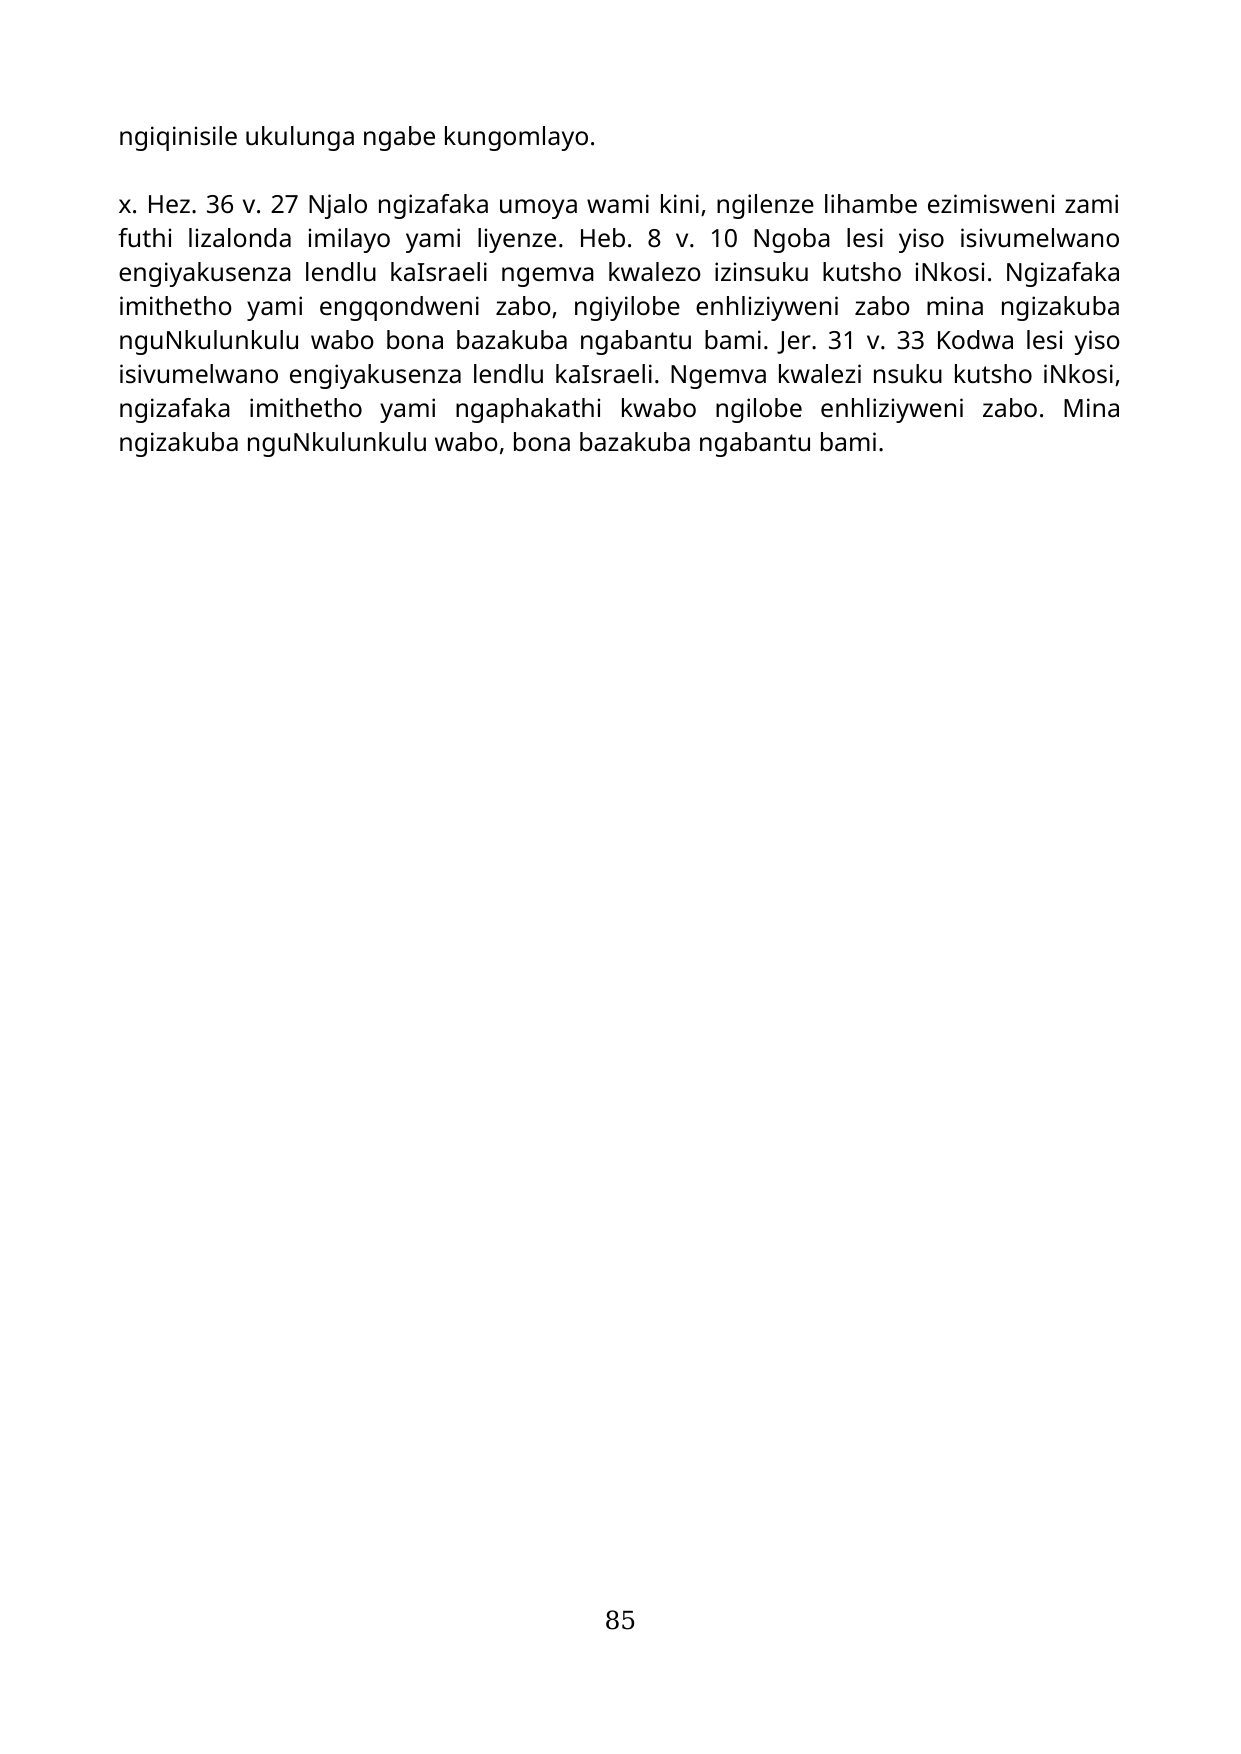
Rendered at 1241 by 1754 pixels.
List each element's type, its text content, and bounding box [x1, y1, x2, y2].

text x. Hez. 36 v. 27 Njalo ngizafaka umoya wami kini, ngilenze lihambe ezimisweni zami futhi lizalonda imilayo yami liyenze. Heb. 8 v. 10 Ngoba lesi yiso isivumelwano engiyakusenza lendlu kaIsraeli ngemva kwalezo izinsuku kutsho iNkosi. Ngizafaka imithetho yami engqondweni zabo, ngiyilobe enhliziyweni zabo mina ngizakuba nguNkulunkulu wabo bona bazakuba ngabantu bami. Jer. 31 v. 33 Kodwa lesi yiso isivumelwano engiyakusenza lendlu kaIsraeli. Ngemva kwalezi nsuku kutsho iNkosi, ngizafaka imithetho yami ngaphakathi kwabo ngilobe enhliziyweni zabo. Mina ngizakuba nguNkulunkulu wabo, bona bazakuba ngabantu bami. [118, 186, 1122, 459]
text ngiqinisile ukulunga ngabe kungomlayo. [118, 118, 1122, 152]
